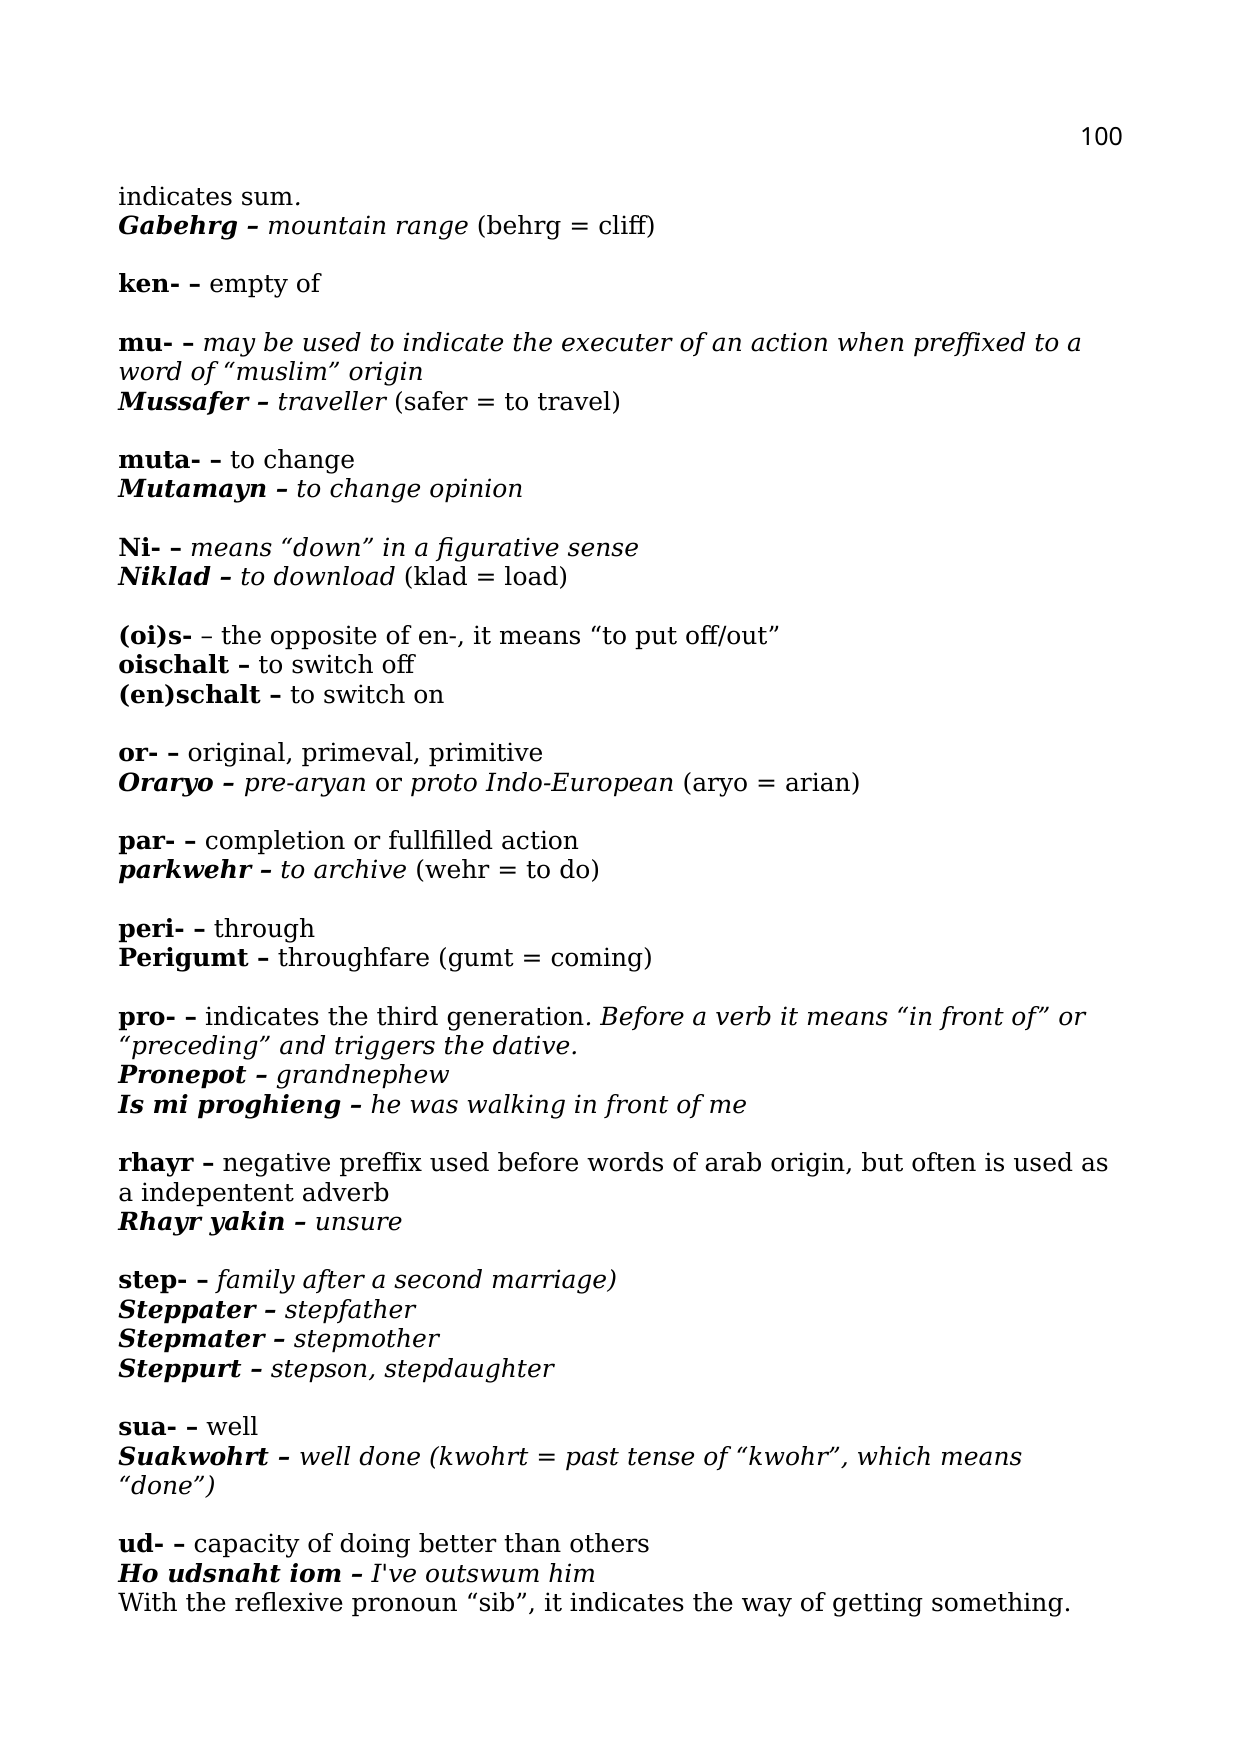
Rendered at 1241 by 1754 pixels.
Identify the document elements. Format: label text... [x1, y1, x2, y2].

text Ni- – means “down” in a figurative sense [118, 533, 1123, 562]
text muta- – to change [118, 445, 1123, 474]
text Mussafer – traveller (safer = to travel) [118, 386, 1123, 416]
text Ho udsnaht iom – I've outswum him [118, 1558, 1123, 1588]
text pro- – indicates the third generation. Before a verb it means “in front of” or “preceding” and triggers the dative. [118, 1002, 1123, 1060]
text Suakwohrt – well done (kwohrt = past tense of “kwohr”, which means “done”) [118, 1441, 1123, 1500]
text parkwehr – to archive (wehr = to do) [118, 855, 1123, 885]
text Gabehrg – mountain range (behrg = cliff) [118, 211, 1123, 240]
text ken- – empty of [118, 269, 1123, 299]
text Rhayr yakin – unsure [118, 1207, 1123, 1236]
text Oraryo – pre-aryan or proto Indo-European (aryo = arian) [118, 767, 1123, 797]
text peri- – through [118, 914, 1123, 943]
text Stepmater – stepmother [118, 1324, 1123, 1353]
text or- – original, primeval, primitive [118, 738, 1123, 767]
text step- – family after a second marriage) [118, 1265, 1123, 1295]
text ud- – capacity of doing better than others [118, 1529, 1123, 1558]
text Pronepot – grandnephew [118, 1060, 1123, 1090]
text (oi)s- – the opposite of en-, it means “to put off/out” [118, 621, 1123, 650]
text Steppurt – stepson, stepdaughter [118, 1353, 1123, 1383]
text Perigumt – throughfare (gumt = coming) [118, 943, 1123, 973]
text indicates sum. [118, 182, 1123, 211]
text (en)schalt – to switch on [118, 679, 1123, 709]
text With the reflexive pronoun “sib”, it indicates the way of getting something. [118, 1588, 1123, 1617]
text Mutamayn – to change opinion [118, 474, 1123, 504]
text par- – completion or fullfilled action [118, 826, 1123, 855]
text sua- – well [118, 1412, 1123, 1441]
text Steppater – stepfather [118, 1295, 1123, 1324]
text Niklad – to download (klad = load) [118, 562, 1123, 592]
text oischalt – to switch off [118, 650, 1123, 679]
text mu- – may be used to indicate the executer of an action when preffixed to a word of “muslim” origin [118, 328, 1123, 386]
text rhayr – negative preffix used before words of arab origin, but often is used as a indepentent adverb [118, 1148, 1123, 1207]
text Is mi proghieng – he was walking in front of me [118, 1090, 1123, 1119]
